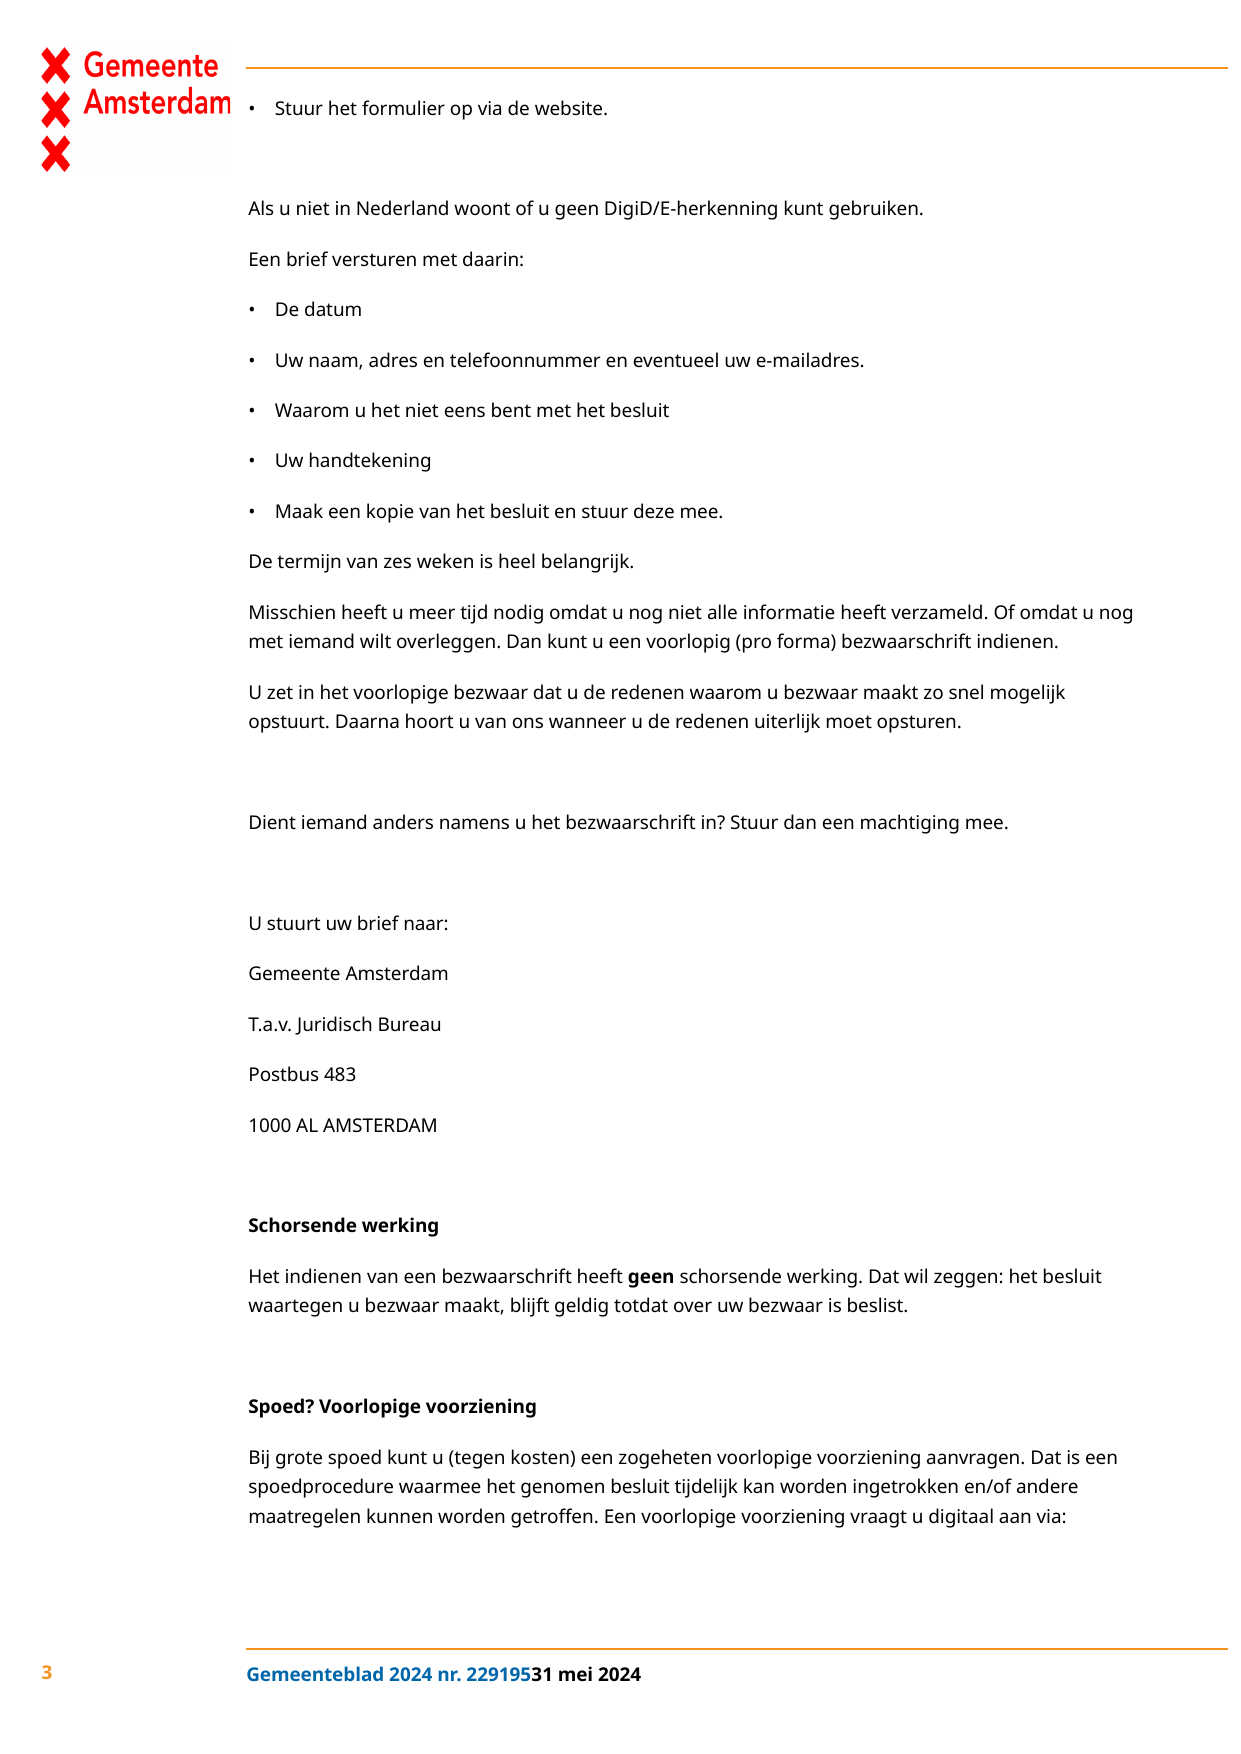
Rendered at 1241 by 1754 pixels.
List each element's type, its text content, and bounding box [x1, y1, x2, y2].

text Als u niet in Nederland woont of u geen DigiD/E-herkenning kunt gebruiken. [248, 196, 1152, 221]
text Schorsende werking [248, 1213, 1152, 1238]
text • Stuur het formulier op via de website. [248, 95, 1152, 121]
text Gemeente Amsterdam [248, 961, 1152, 986]
text • Maak een kopie van het besluit en stuur deze mee. [248, 498, 1152, 524]
text Een brief versturen met daarin: [248, 246, 1152, 272]
text De termijn van zes weken is heel belangrijk. [248, 548, 1152, 574]
text Bij grote spoed kunt u (tegen kosten) een zogeheten voorlopige voorziening aanvragen. Dat is een spoedprocedure waarmee het genomen besluit tijdelijk kan worden ingetrokken en/of andere maatregelen kunnen worden getroffen. Een voorlopige voorziening vraagt u digitaal aan via: [248, 1444, 1152, 1529]
text Misschien heeft u meer tijd nodig omdat u nog niet alle informatie heeft verzameld. Of omdat u nog met iemand wilt overleggen. Dan kunt u een voorlopig (pro forma) bezwaarschrift indienen. [248, 599, 1152, 654]
text • Waarom u het niet eens bent met het besluit [248, 397, 1152, 423]
text U stuurt uw brief naar: [248, 910, 1152, 936]
text Postbus 483 [248, 1061, 1152, 1087]
text 1000 AL AMSTERDAM [248, 1112, 1152, 1138]
text Het indienen van een bezwaarschrift heeft geen schorsende werking. Dat wil zeggen: het besluit waartegen u bezwaar maakt, blijft geldig totdat over uw bezwaar is beslist. [248, 1263, 1152, 1318]
text T.a.v. Juridisch Bureau [248, 1011, 1152, 1037]
text Dient iemand anders namens u het bezwaarschrift in? Stuur dan een machtiging mee. [248, 809, 1152, 835]
text • De datum [248, 296, 1152, 322]
text Spoed? Voorlopige voorziening [248, 1393, 1152, 1419]
picture [41, 47, 231, 172]
text • Uw handtekening [248, 448, 1152, 473]
text • Uw naam, adres en telefoonnummer en eventueel uw e-mailadres. [248, 347, 1152, 373]
text U zet in het voorlopige bezwaar dat u de redenen waarom u bezwaar maakt zo snel mogelijk opstuurt. Daarna hoort u van ons wanneer u de redenen uiterlijk moet opsturen. [248, 679, 1152, 734]
